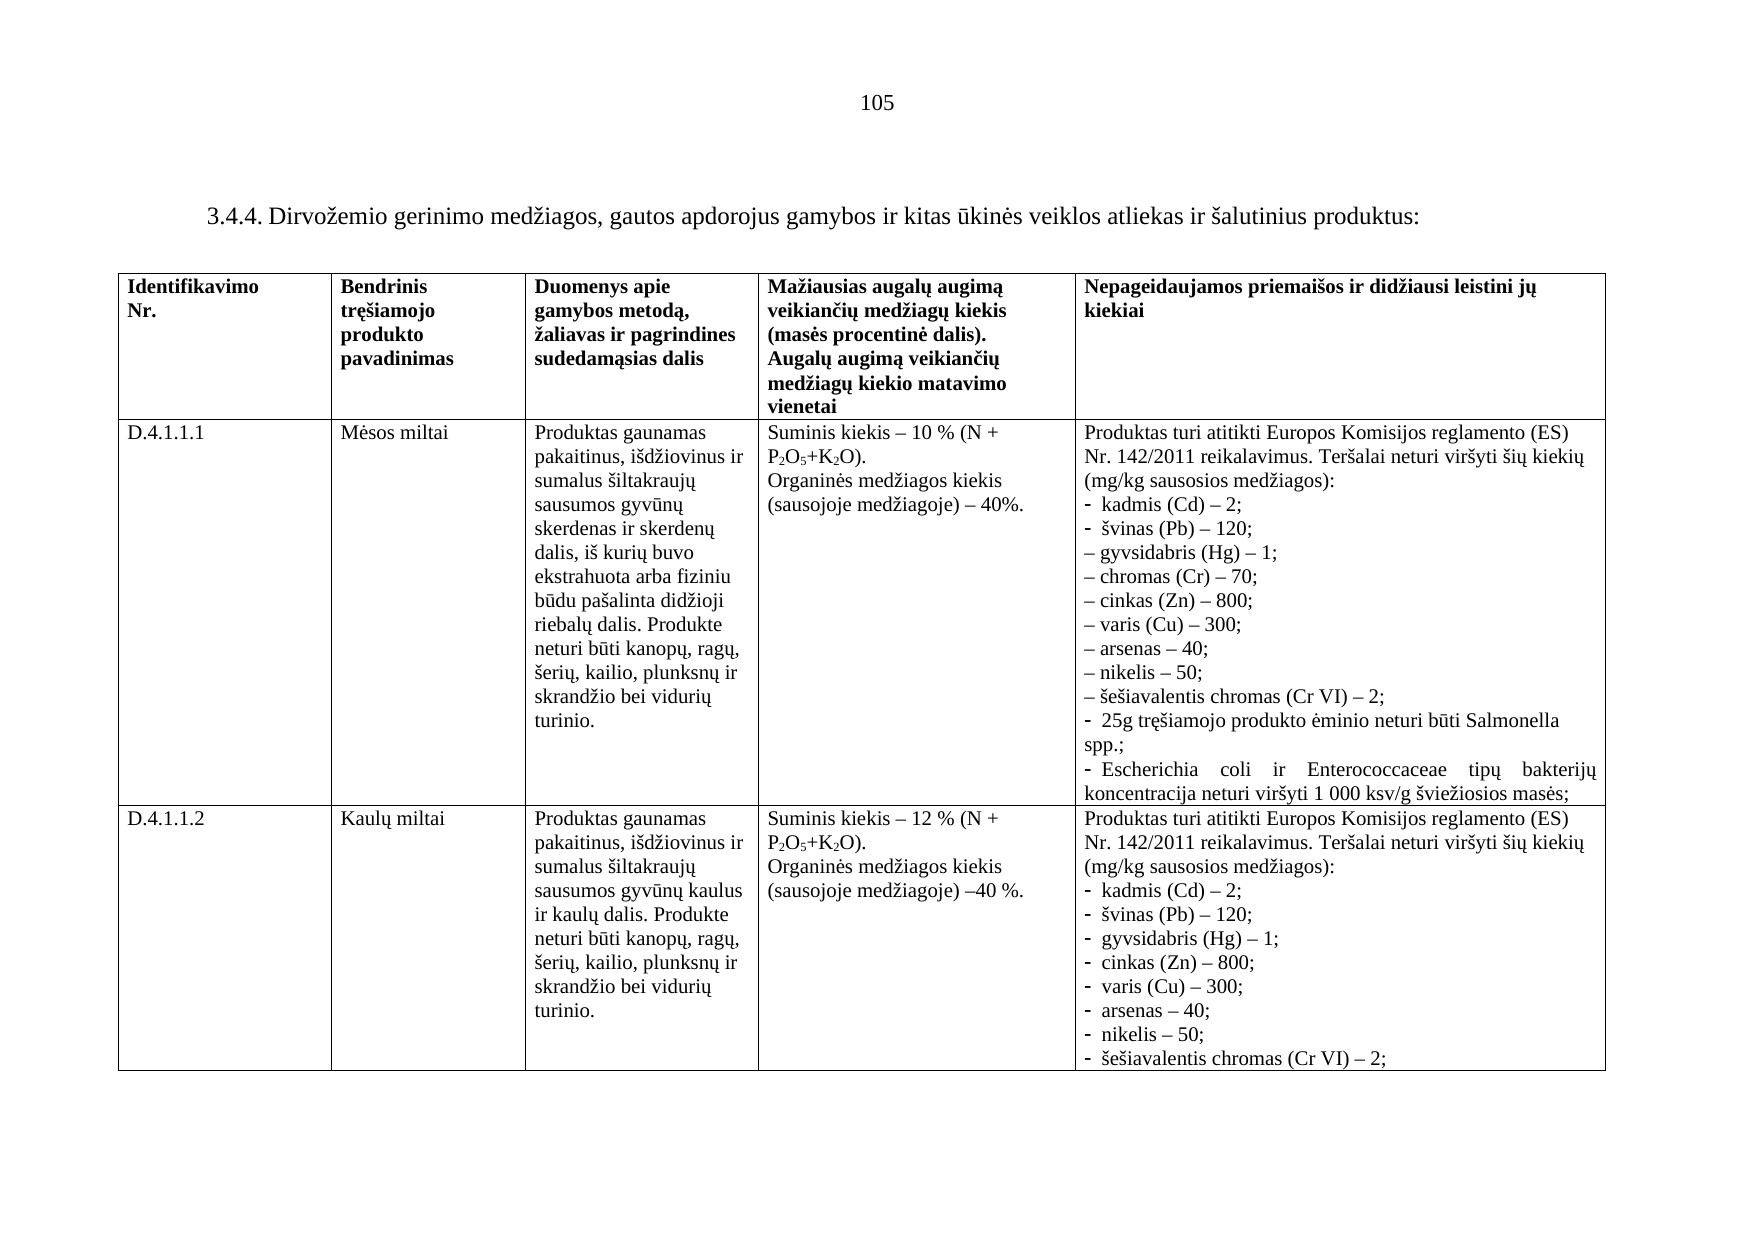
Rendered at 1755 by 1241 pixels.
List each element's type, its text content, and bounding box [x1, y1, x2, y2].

table_cell Produktas turi atitikti Europos Komisijos reglamento (ES) Nr. 142/2011 reikalavimus. Teršalai neturi viršyti šių kiekių (mg/kg sausosios medžiagos): kadmis (Cd) – 2; švinas (Pb) – 120; gyvsidabris (Hg) – 1; cinkas (Zn) – 800; varis (Cu) – 300; arsenas – 40; nikelis – 50; šešiavalentis chromas (Cr VI) – 2; [1076, 806, 1605, 1070]
table_cell Kaulų miltai [332, 806, 525, 1070]
table_cell Produktas gaunamas pakaitinus, išdžiovinus ir sumalus šiltakraujų sausumos gyvūnų kaulus ir kaulų dalis. Produkte neturi būti kanopų, ragų, šerių, kailio, plunksnų ir skrandžio bei vidurių turinio. [526, 806, 758, 1070]
table_cell D.4.1.1.1 [119, 420, 331, 804]
table_header Bendrinis tręšiamojo produkto pavadinimas [332, 274, 525, 418]
table_cell D.4.1.1.2 [119, 806, 331, 1070]
table_header Mažiausias augalų augimą veikiančių medžiagų kiekis (masės procentinė dalis). Augalų augimą veikiančių medžiagų kiekio matavimo vienetai [759, 274, 1075, 418]
text 3.4.4. Dirvožemio gerinimo medžiagos, gautos apdorojus gamybos ir kitas ūkinės veiklos atliekas ir šalutinius produktus: [118, 201, 1636, 230]
table_header Duomenys apie gamybos metodą, žaliavas ir pagrindines sudedamąsias dalis [526, 274, 758, 418]
table_header Identifikavimo Nr. [119, 274, 331, 418]
table_cell Suminis kiekis – 12 % (N + P2O5+K2O). Organinės medžiagos kiekis (sausojoje medžiagoje) –40 %. [759, 806, 1075, 1070]
table_cell Suminis kiekis – 10 % (N + P2O5+K2O). Organinės medžiagos kiekis (sausojoje medžiagoje) – 40%. [759, 420, 1075, 804]
table_cell Mėsos miltai [332, 420, 525, 804]
table_cell Produktas turi atitikti Europos Komisijos reglamento (ES) Nr. 142/2011 reikalavimus. Teršalai neturi viršyti šių kiekių (mg/kg sausosios medžiagos): kadmis (Cd) – 2; švinas (Pb) – 120; – gyvsidabris (Hg) – 1; – chromas (Cr) – 70; – cinkas (Zn) – 800; – varis (Cu) – 300; – arsenas – 40; – nikelis – 50; – šešiavalentis chromas (Cr VI) – 2; 25g tręšiamojo produkto ėminio neturi būti Salmonella spp.; Escherichia coli ir Enterococcaceae tipų bakterijų koncentracija neturi viršyti 1 000 ksv/g šviežiosios masės; [1076, 420, 1605, 804]
table_header Nepageidaujamos priemaišos ir didžiausi leistini jų kiekiai [1076, 274, 1605, 418]
table_cell Produktas gaunamas pakaitinus, išdžiovinus ir sumalus šiltakraujų sausumos gyvūnų skerdenas ir skerdenų dalis, iš kurių buvo ekstrahuota arba fiziniu būdu pašalinta didžioji riebalų dalis. Produkte neturi būti kanopų, ragų, šerių, kailio, plunksnų ir skrandžio bei vidurių turinio. [526, 420, 758, 804]
